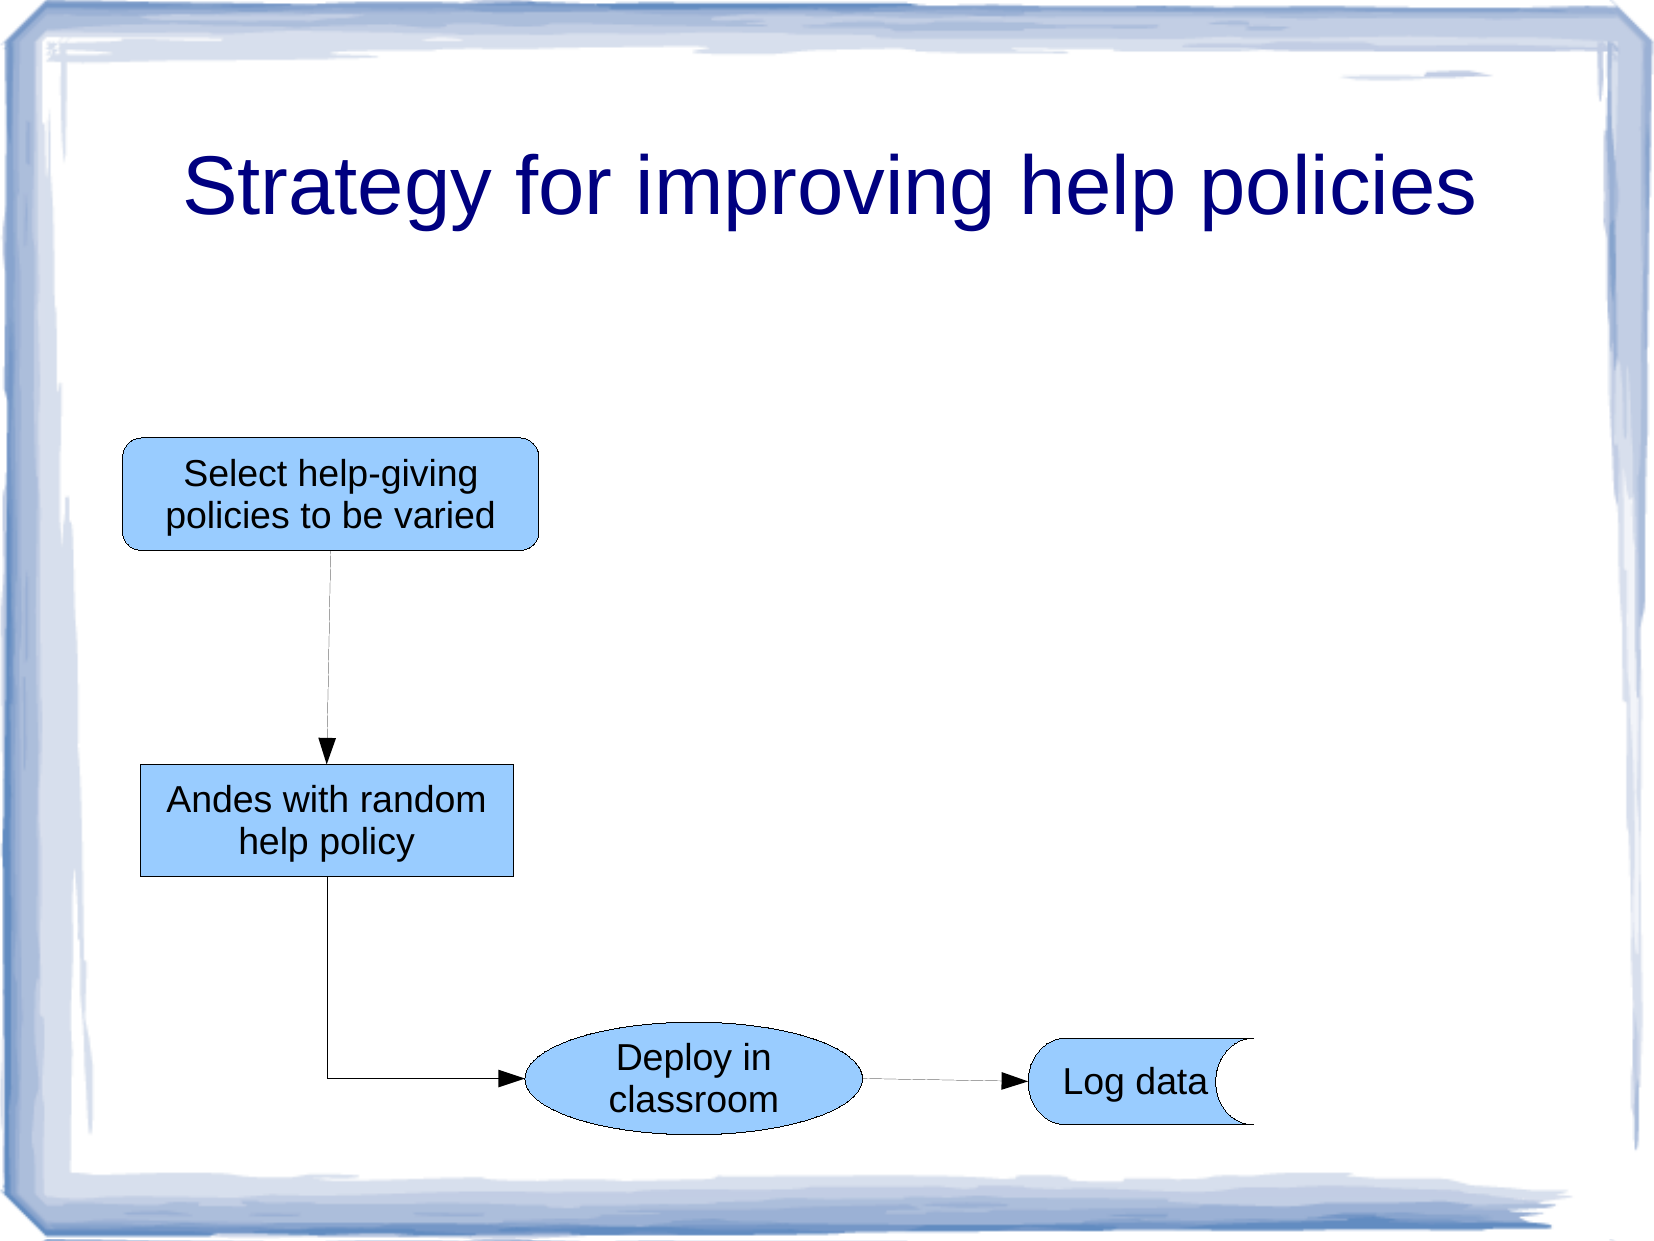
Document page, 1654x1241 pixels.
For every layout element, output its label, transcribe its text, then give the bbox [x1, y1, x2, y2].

text_box Log data [1028, 1038, 1254, 1125]
text_box Deploy in classroom [524, 1022, 863, 1135]
text_box Select help-giving policies to be varied [122, 437, 539, 551]
picture [0, 0, 1654, 1241]
title Strategy for improving help policies [112, 86, 1519, 277]
text_box Andes with random help policy [140, 764, 514, 877]
